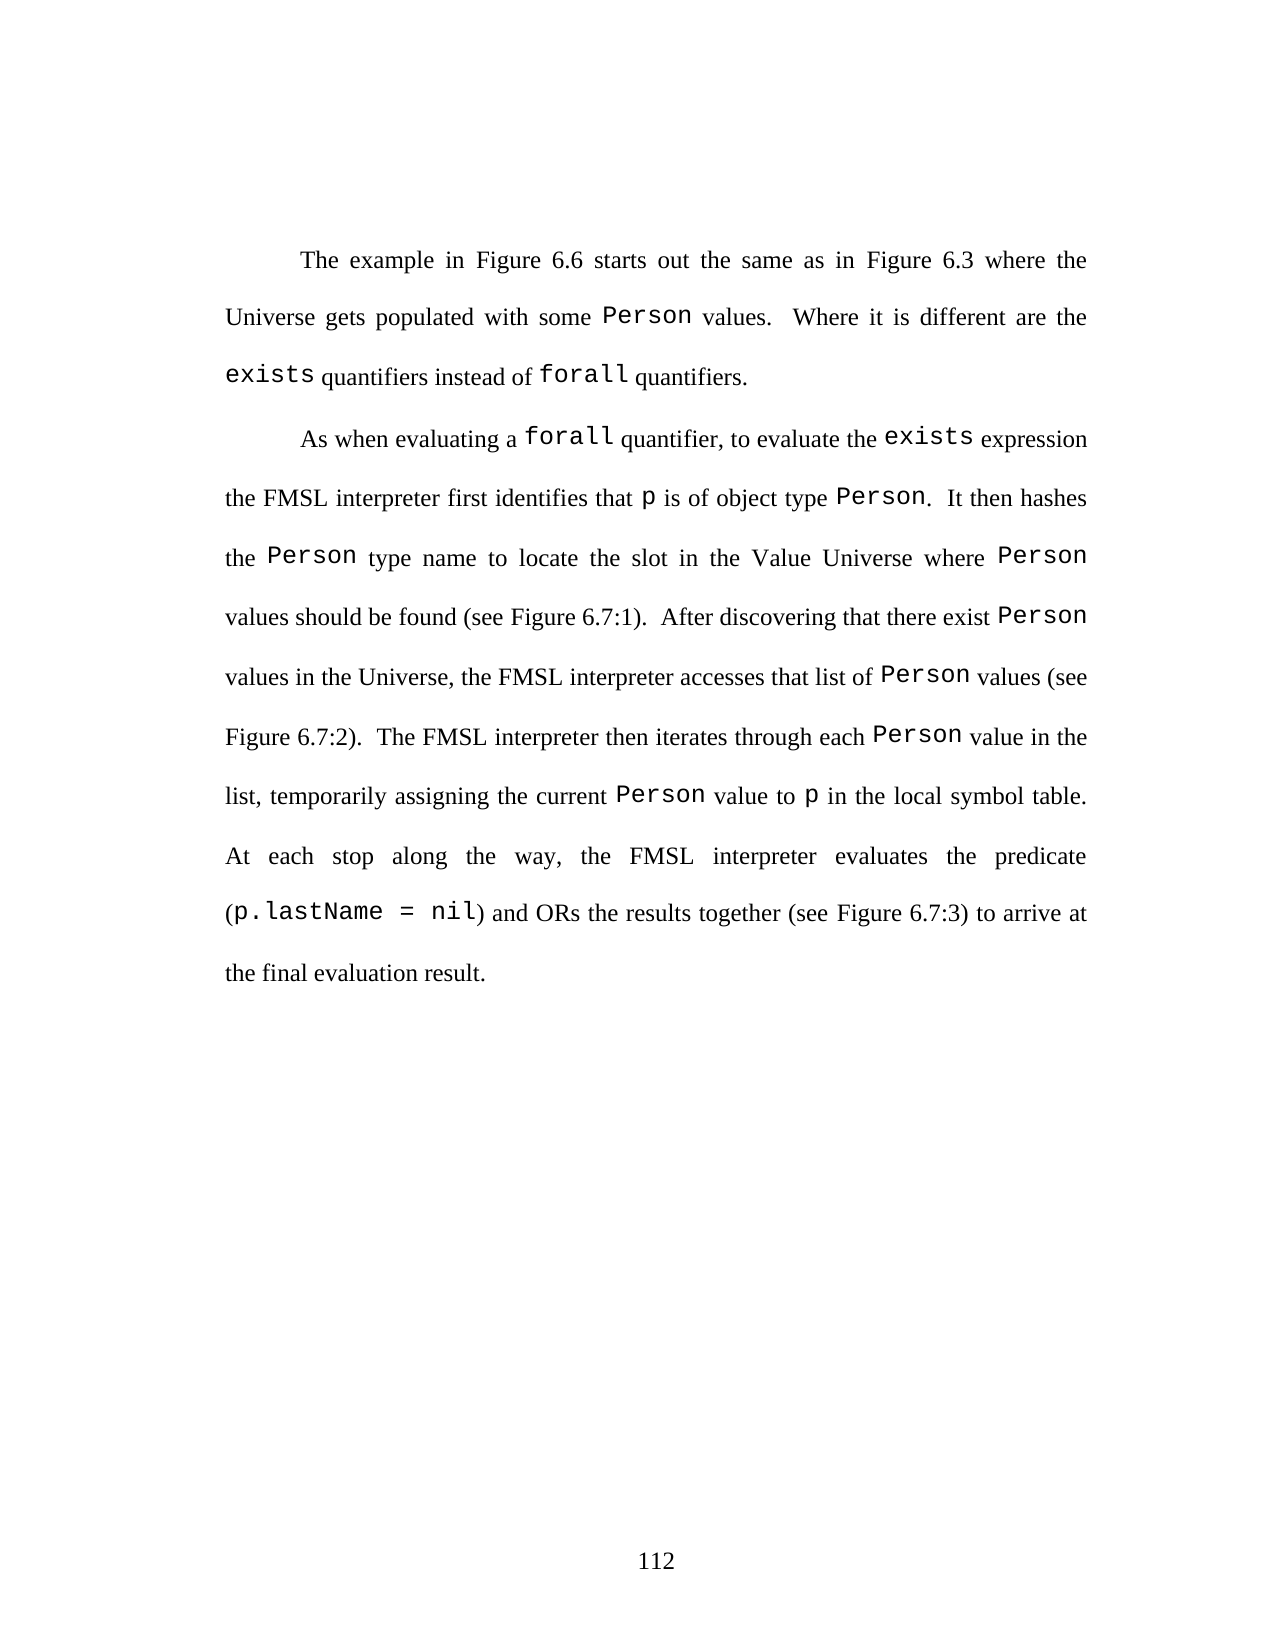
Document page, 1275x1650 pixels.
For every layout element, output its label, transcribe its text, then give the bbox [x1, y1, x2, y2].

text As when evaluating a forall quantifier, to evaluate the exists expression the FMSL interpreter first identifies that p is of object type Person. It then hashes the Person type name to locate the slot in the Value Universe where Person values should be found (see Figure 6.7:1). After discovering that there exist Person values in the Universe, the FMSL interpreter accesses that list of Person values (see Figure 6.7:2). The FMSL interpreter then iterates through each Person value in the list, temporarily assigning the current Person value to p in the local symbol table. At each stop along the way, the FMSL interpreter evaluates the predicate (p.lastName = nil) and ORs the results together (see Figure 6.7:3) to arrive at the final evaluation result. [225, 424, 1087, 987]
text The example in Figure 6.6 starts out the same as in Figure 6.3 where the Universe gets populated with some Person values. Where it is different are the exists quantifiers instead of forall quantifiers. [225, 245, 1087, 393]
